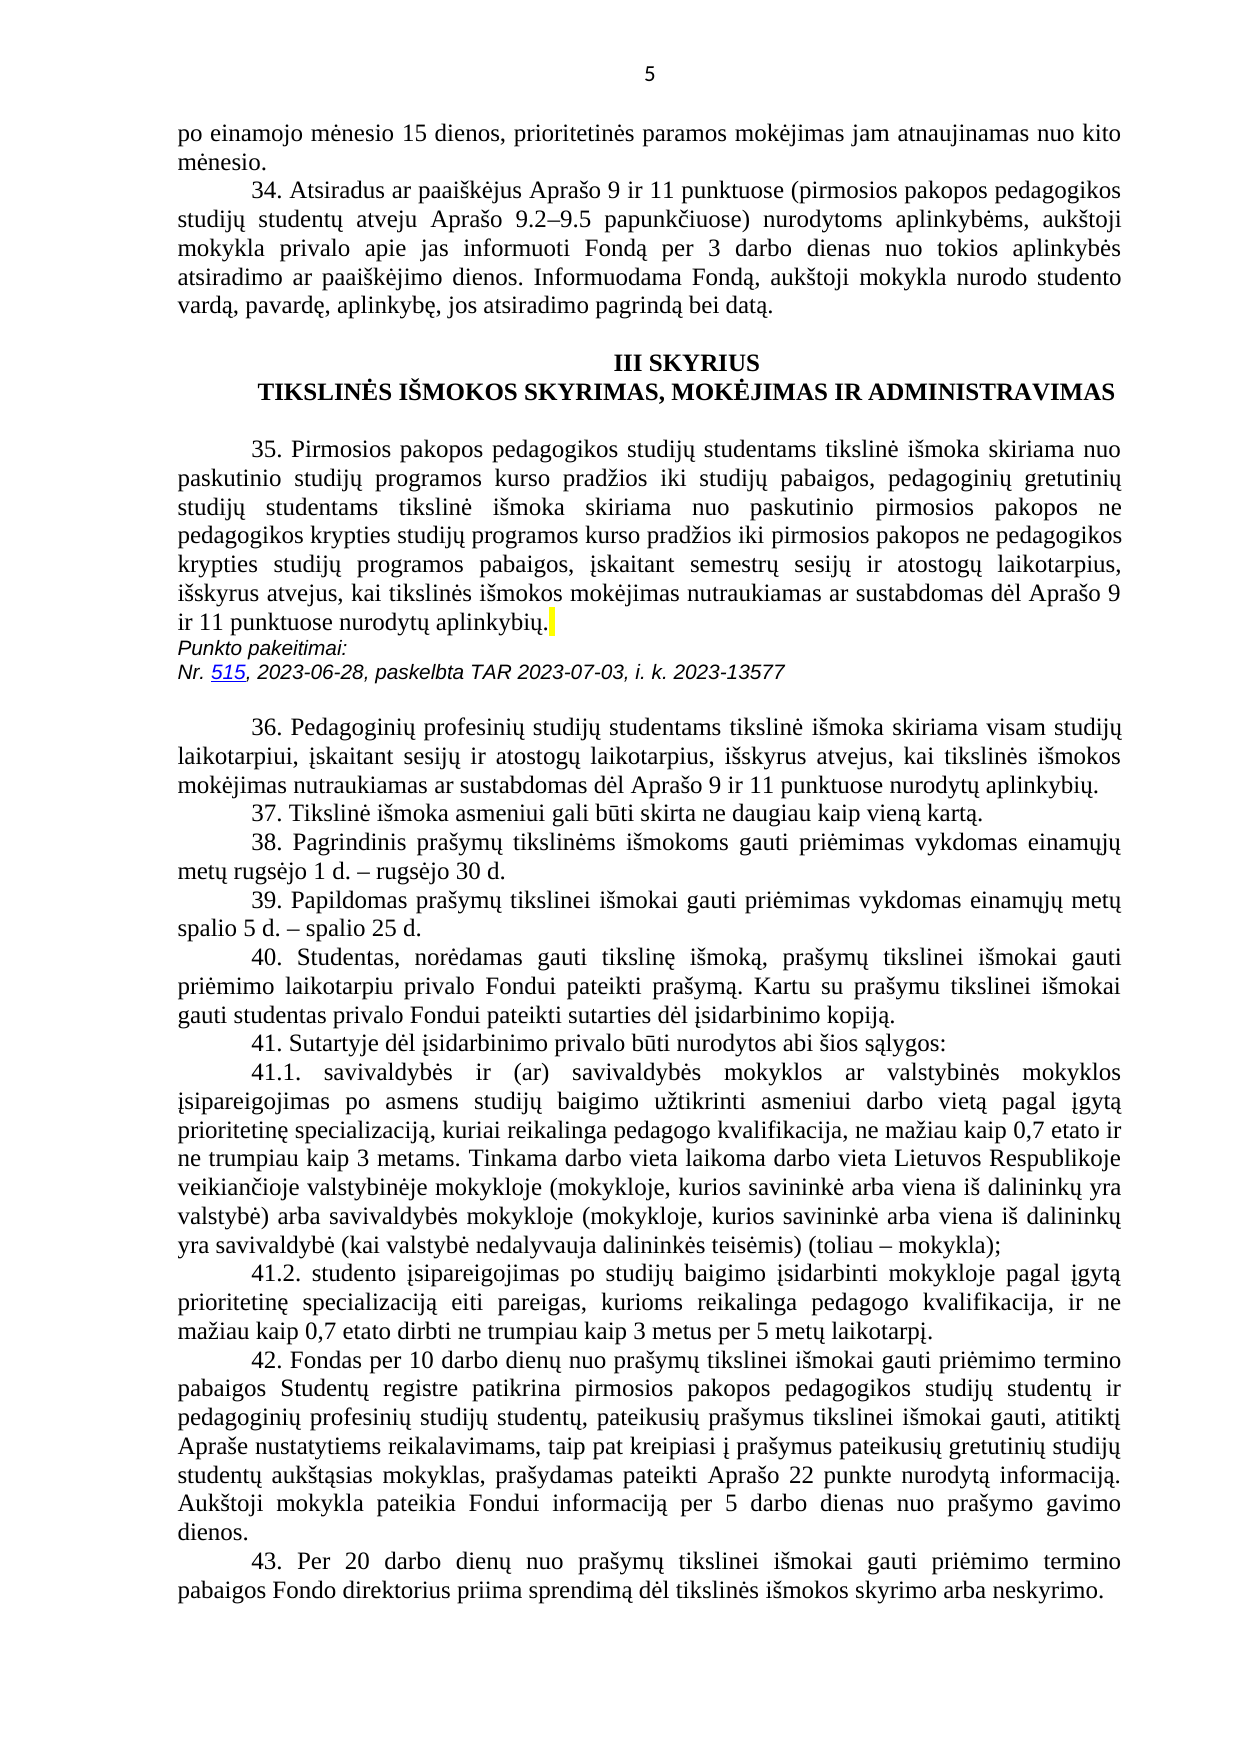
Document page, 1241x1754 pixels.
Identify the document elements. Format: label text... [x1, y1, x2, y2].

text 41. Sutartyje dėl įsidarbinimo privalo būti nurodytos abi šios sąlygos: [177, 1028, 1122, 1057]
text 38. Pagrindinis prašymų tikslinėms išmokoms gauti priėmimas vykdomas einamųjų metų rugsėjo 1 d. – rugsėjo 30 d. [177, 827, 1122, 885]
text 36. Pedagoginių profesinių studijų studentams tikslinė išmoka skiriama visam studijų laikotarpiui, įskaitant sesijų ir atostogų laikotarpius, išskyrus atvejus, kai tikslinės išmokos mokėjimas nutraukiamas ar sustabdomas dėl Aprašo 9 ir 11 punktuose nurodytų aplinkybių. [177, 712, 1122, 798]
text Nr. 515, 2023-06-28, paskelbta TAR 2023-07-03, i. k. 2023-13577 [177, 659, 1122, 683]
text po einamojo mėnesio 15 dienos, prioritetinės paramos mokėjimas jam atnaujinamas nuo kito mėnesio. [177, 118, 1122, 176]
text 43. Per 20 darbo dienų nuo prašymų tikslinei išmokai gauti priėmimo termino pabaigos Fondo direktorius priima sprendimą dėl tikslinės išmokos skyrimo arba neskyrimo. [177, 1546, 1122, 1603]
text III SKYRIUS [177, 348, 1122, 377]
text 41.2. studento įsipareigojimas po studijų baigimo įsidarbinti mokykloje pagal įgytą prioritetinę specializaciją eiti pareigas, kurioms reikalinga pedagogo kvalifikacija, ir ne mažiau kaip 0,7 etato dirbti ne trumpiau kaip 3 metus per 5 metų laikotarpį. [177, 1258, 1122, 1345]
text 35. Pirmosios pakopos pedagogikos studijų studentams tikslinė išmoka skiriama nuo paskutinio studijų programos kurso pradžios iki studijų pabaigos, pedagoginių gretutinių studijų studentams tikslinė išmoka skiriama nuo paskutinio pirmosios pakopos ne pedagogikos krypties studijų programos kurso pradžios iki pirmosios pakopos ne pedagogikos krypties studijų programos pabaigos, įskaitant semestrų sesijų ir atostogų laikotarpius, išskyrus atvejus, kai tikslinės išmokos mokėjimas nutraukiamas ar sustabdomas dėl Aprašo 9 ir 11 punktuose nurodytų aplinkybių. [177, 434, 1122, 636]
text Punkto pakeitimai: [177, 636, 1122, 659]
text TIKSLINĖS IŠMOKOS SKYRIMAS, MOKĖJIMAS IR ADMINISTRAVIMAS [177, 377, 1122, 406]
text 39. Papildomas prašymų tikslinei išmokai gauti priėmimas vykdomas einamųjų metų spalio 5 d. – spalio 25 d. [177, 885, 1122, 942]
text 41.1. savivaldybės ir (ar) savivaldybės mokyklos ar valstybinės mokyklos įsipareigojimas po asmens studijų baigimo užtikrinti asmeniui darbo vietą pagal įgytą prioritetinę specializaciją, kuriai reikalinga pedagogo kvalifikacija, ne mažiau kaip 0,7 etato ir ne trumpiau kaip 3 metams. Tinkama darbo vieta laikoma darbo vieta Lietuvos Respublikoje veikiančioje valstybinėje mokykloje (mokykloje, kurios savininkė arba viena iš dalininkų yra valstybė) arba savivaldybės mokykloje (mokykloje, kurios savininkė arba viena iš dalininkų yra savivaldybė (kai valstybė nedalyvauja dalininkės teisėmis) (toliau – mokykla); [177, 1057, 1122, 1258]
text 37. Tikslinė išmoka asmeniui gali būti skirta ne daugiau kaip vieną kartą. [177, 798, 1122, 827]
text 42. Fondas per 10 darbo dienų nuo prašymų tikslinei išmokai gauti priėmimo termino pabaigos Studentų registre patikrina pirmosios pakopos pedagogikos studijų studentų ir pedagoginių profesinių studijų studentų, pateikusių prašymus tikslinei išmokai gauti, atitiktį Apraše nustatytiems reikalavimams, taip pat kreipiasi į prašymus pateikusių gretutinių studijų studentų aukštąsias mokyklas, prašydamas pateikti Aprašo 22 punkte nurodytą informaciją. Aukštoji mokykla pateikia Fondui informaciją per 5 darbo dienas nuo prašymo gavimo dienos. [177, 1345, 1122, 1546]
text 40. Studentas, norėdamas gauti tikslinę išmoką, prašymų tikslinei išmokai gauti priėmimo laikotarpiu privalo Fondui pateikti prašymą. Kartu su prašymu tikslinei išmokai gauti studentas privalo Fondui pateikti sutarties dėl įsidarbinimo kopiją. [177, 942, 1122, 1028]
text 34. Atsiradus ar paaiškėjus Aprašo 9 ir 11 punktuose (pirmosios pakopos pedagogikos studijų studentų atveju Aprašo 9.2–9.5 papunkčiuose) nurodytoms aplinkybėms, aukštoji mokykla privalo apie jas informuoti Fondą per 3 darbo dienas nuo tokios aplinkybės atsiradimo ar paaiškėjimo dienos. Informuodama Fondą, aukštoji mokykla nurodo studento vardą, pavardę, aplinkybę, jos atsiradimo pagrindą bei datą. [177, 176, 1122, 319]
